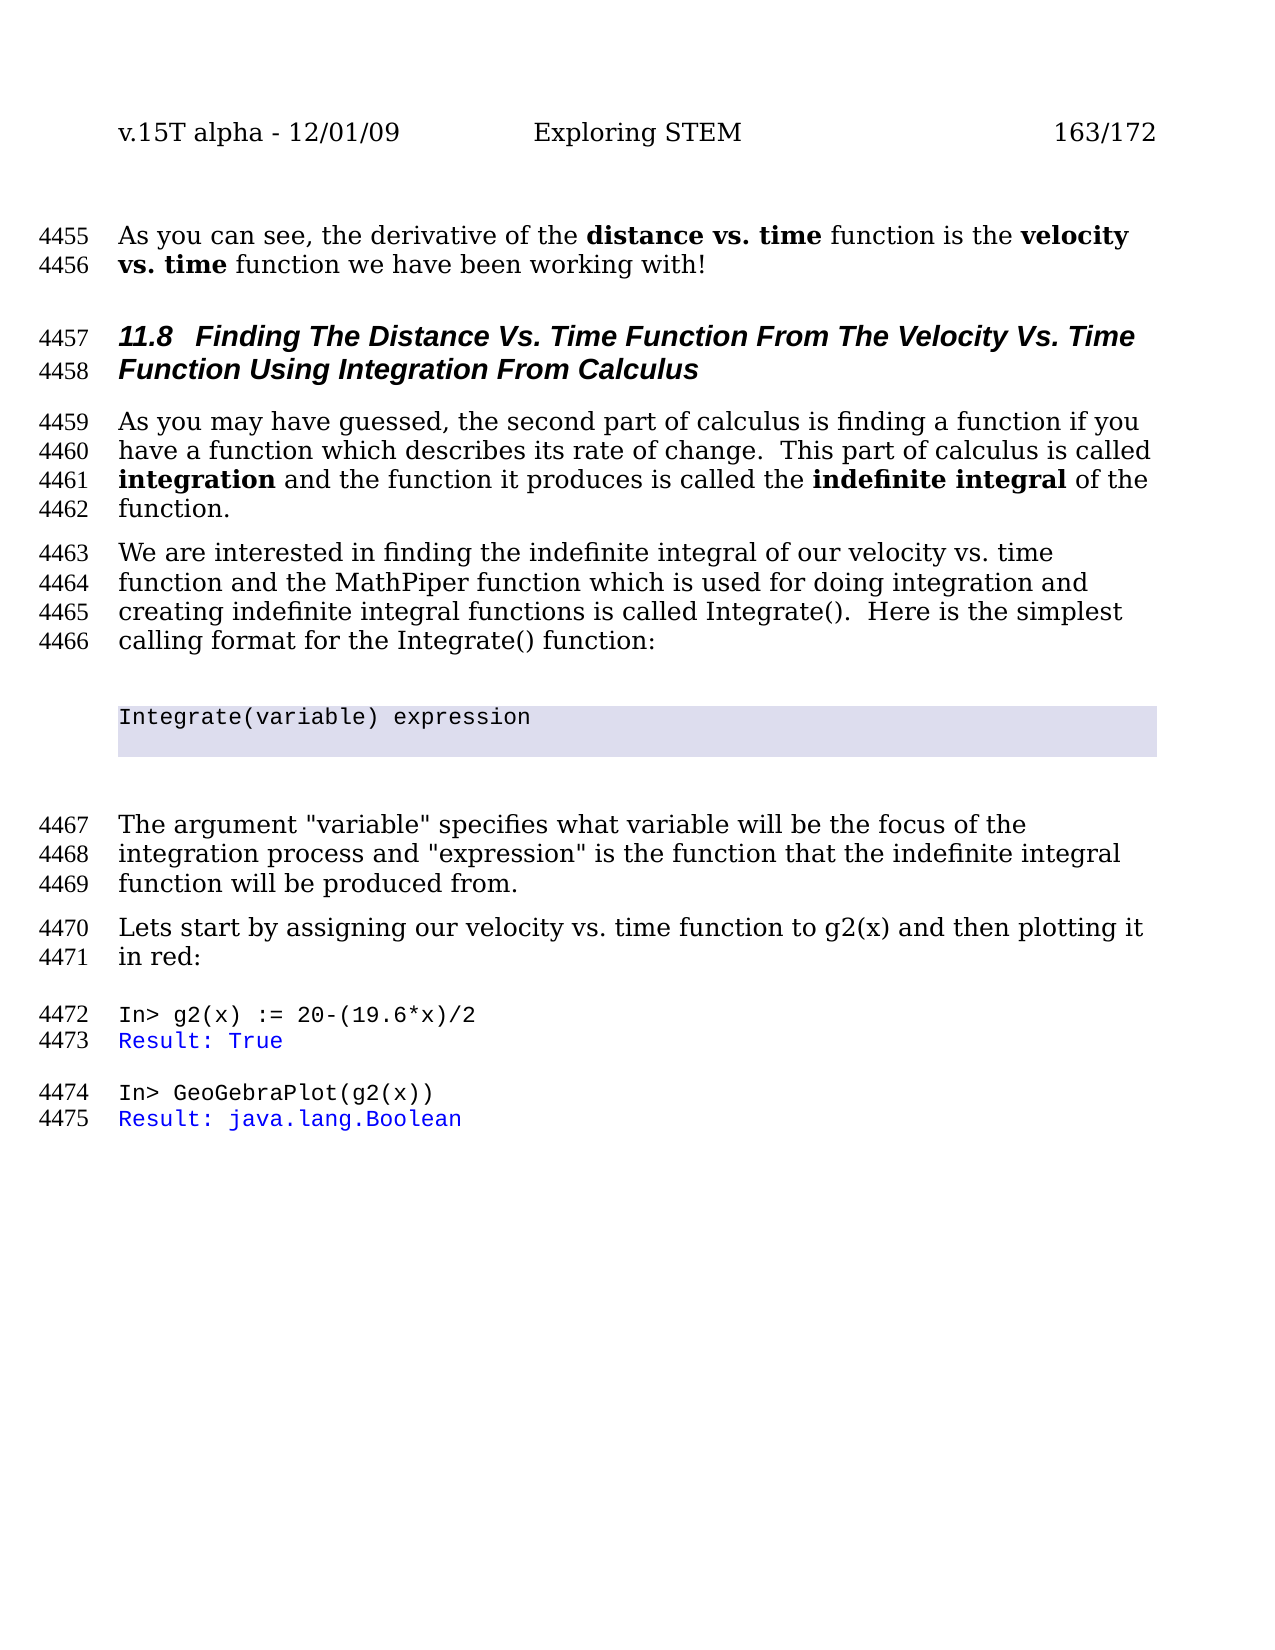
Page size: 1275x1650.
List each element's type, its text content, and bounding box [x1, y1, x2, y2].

text Result: java.lang.Boolean [118, 1107, 1157, 1133]
text In> GeoGebraPlot(g2(x)) [118, 1081, 1157, 1107]
subtitle Finding The Distance Vs. Time Function From The Velocity Vs. Time Function Using Integration From Calculus [118, 319, 1157, 386]
text In> g2(x) := 20-(19.6*x)/2 [118, 1003, 1157, 1029]
text We are interested in finding the indefinite integral of our velocity vs. time function and the MathPiper function which is used for doing integration and creating indefinite integral functions is called Integrate(). Here is the simplest calling format for the Integrate() function: [118, 539, 1157, 655]
text As you may have guessed, the second part of calculus is finding a function if you have a function which describes its rate of change. This part of calculus is called integration and the function it produces is called the indefinite integral of the function. [118, 407, 1157, 524]
text Result: True [118, 1029, 1157, 1055]
text Lets start by assigning our velocity vs. time function to g2(x) and then plotting it in red: [118, 913, 1157, 971]
table_header Integrate(variable) expression [118, 706, 1157, 757]
text As you can see, the derivative of the distance vs. time function is the velocity vs. time function we have been working with! [118, 221, 1157, 280]
text The argument "variable" specifies what variable will be the focus of the integration process and "expression" is the function that the indefinite integral function will be produced from. [118, 811, 1157, 898]
